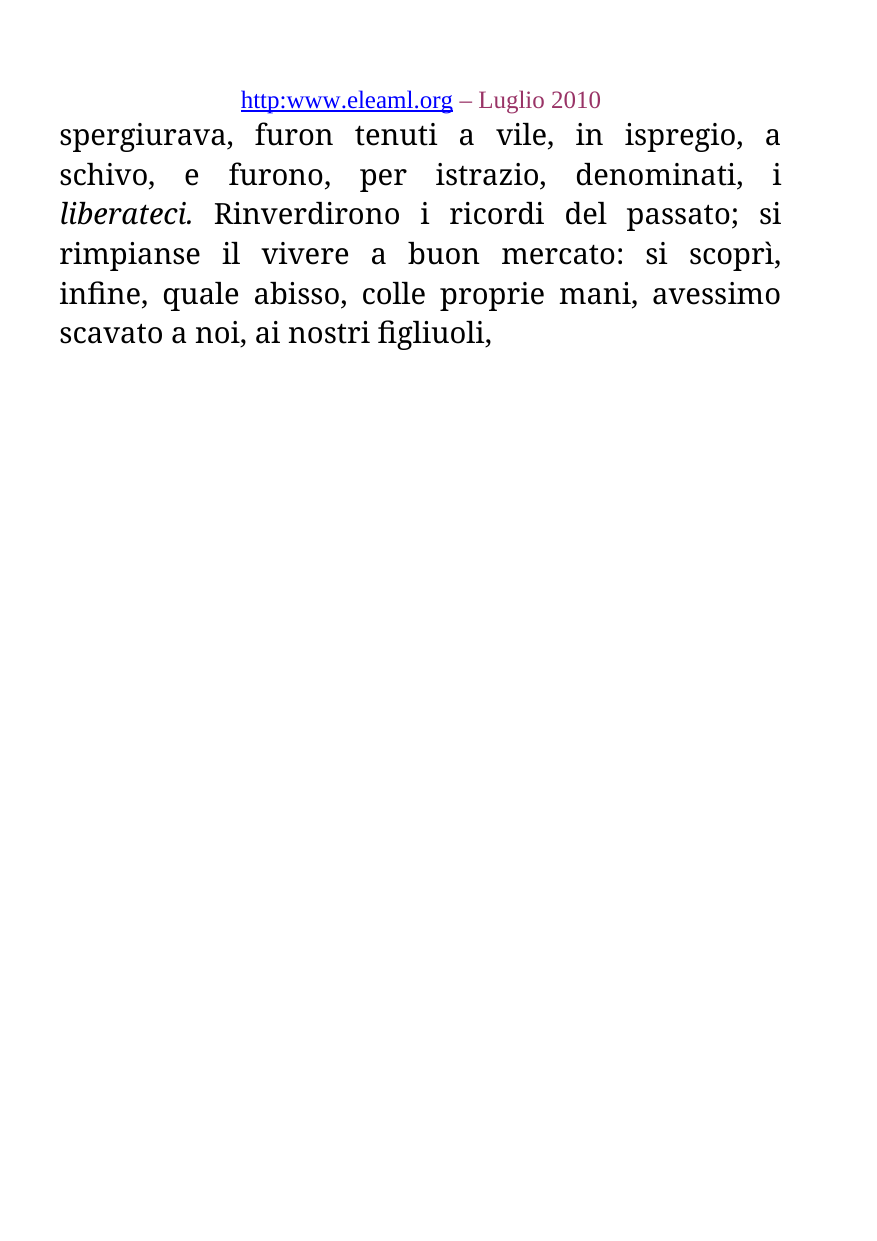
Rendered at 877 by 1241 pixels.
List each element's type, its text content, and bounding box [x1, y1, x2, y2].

text spergiurava, furon tenuti a vile, in ispregio, a schivo, e furono, per istrazio, denominati, i liberateci. Rinverdirono i ricordi del passato; si rimpianse il vivere a buon mercato: si scoprì, infine, quale abisso, colle proprie mani, avessimo scavato a noi, ai nostri figliuoli, [59, 114, 782, 352]
